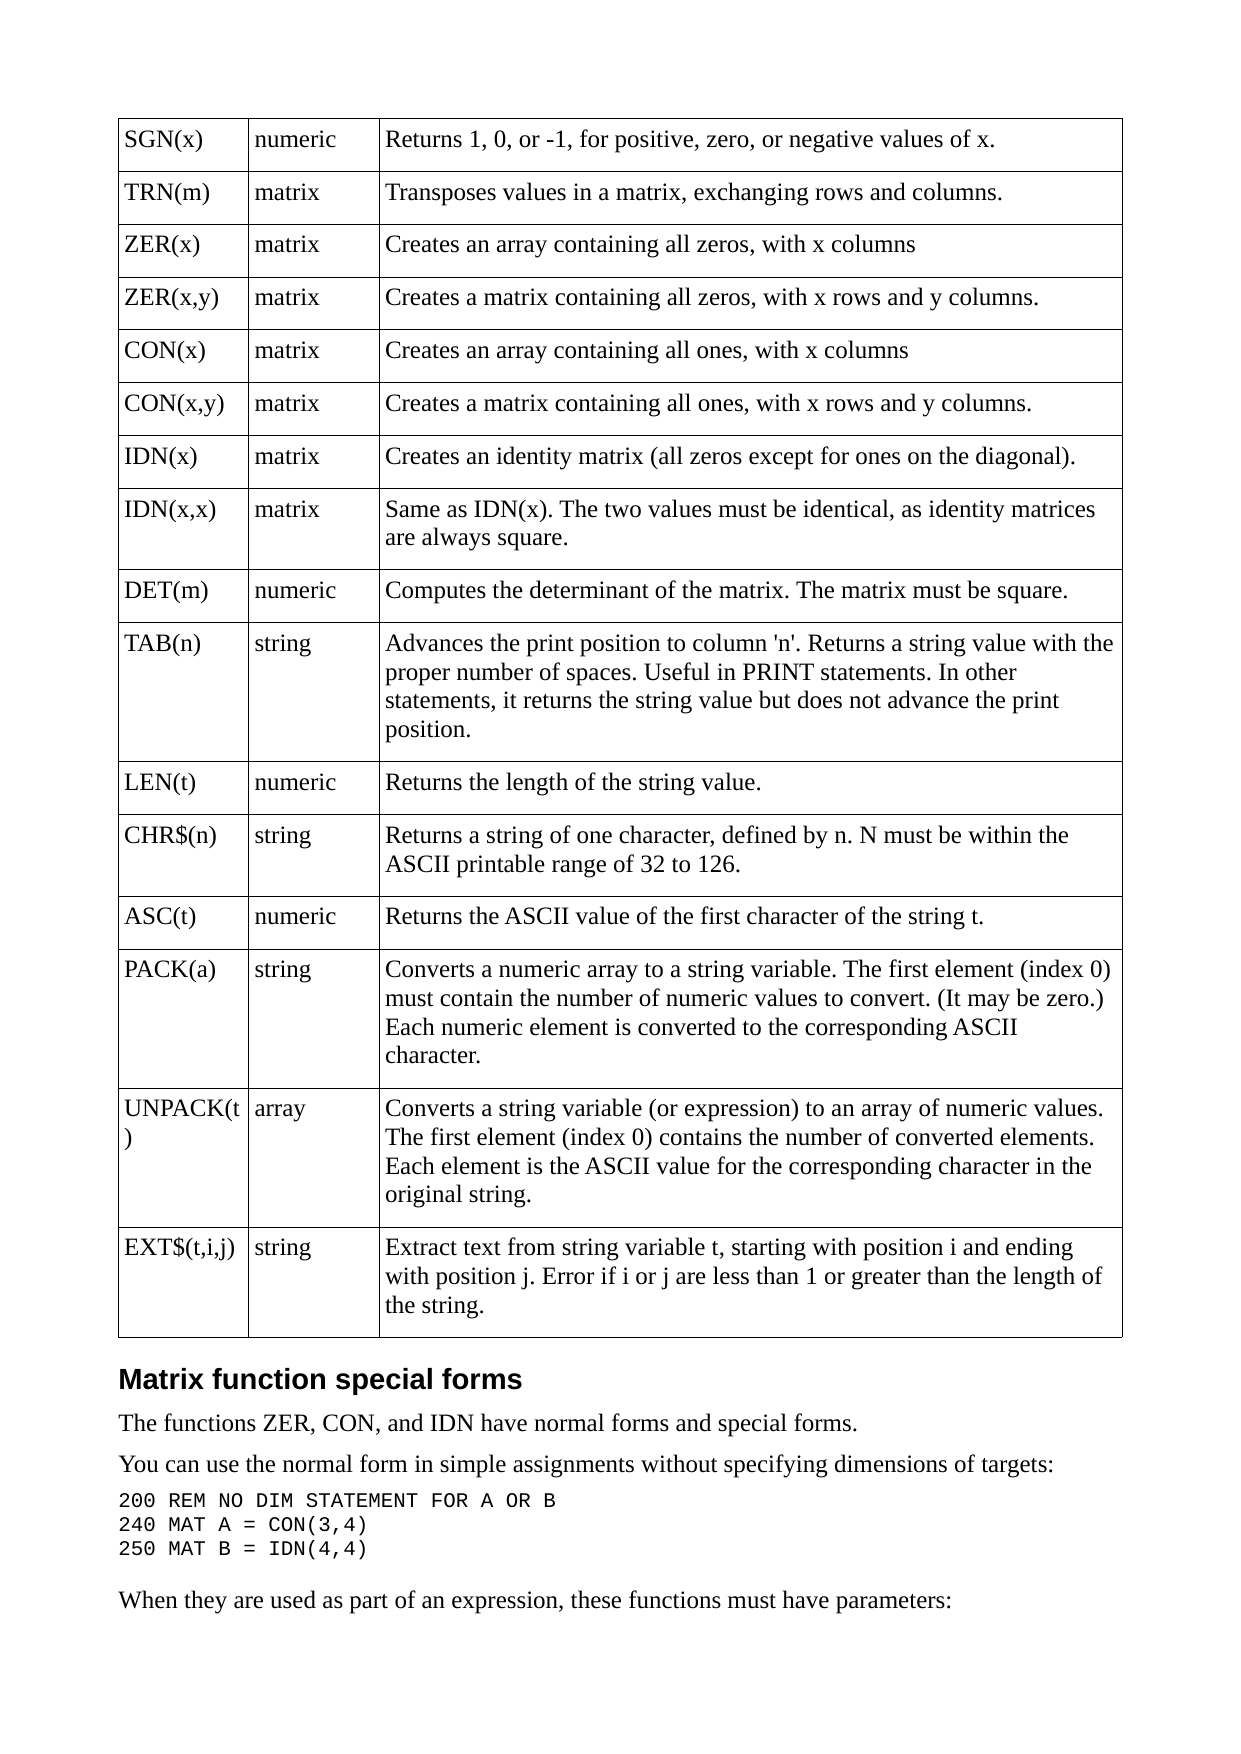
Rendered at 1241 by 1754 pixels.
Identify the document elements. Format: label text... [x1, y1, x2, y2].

table_cell Creates a matrix containing all zeros, with x rows and y columns. [380, 278, 1122, 329]
table_cell matrix [249, 172, 379, 224]
table_cell Returns the length of the string value. [380, 762, 1122, 814]
table_cell Creates a matrix containing all ones, with x rows and y columns. [380, 383, 1122, 435]
text 240 MAT A = CON(3,4) [118, 1514, 1122, 1538]
table_cell Creates an identity matrix (all zeros except for ones on the diagonal). [380, 436, 1122, 488]
table_cell numeric [249, 762, 379, 814]
table_cell numeric [249, 119, 379, 171]
table_cell array [249, 1089, 379, 1227]
table_cell LEN(t) [119, 762, 248, 814]
table_cell Converts a string variable (or expression) to an array of numeric values. The first element (index 0) contains the number of converted elements. Each element is the ASCII value for the corresponding character in the original string. [380, 1089, 1122, 1227]
table_cell Same as IDN(x). The two values must be identical, as identity matrices are always square. [380, 489, 1122, 569]
table_cell Transposes values in a matrix, exchanging rows and columns. [380, 172, 1122, 224]
table_cell string [249, 623, 379, 761]
table_cell DET(m) [119, 570, 248, 622]
table_cell EXT$(t,i,j) [119, 1228, 248, 1337]
table_cell Returns 1, 0, or -1, for positive, zero, or negative values of x. [380, 119, 1122, 171]
text 250 MAT B = IDN(4,4) [118, 1538, 1122, 1561]
table_cell numeric [249, 897, 379, 948]
table_cell IDN(x) [119, 436, 248, 488]
table_cell string [249, 815, 379, 896]
table_cell Extract text from string variable t, starting with position i and ending with position j. Error if i or j are less than 1 or greater than the length of the string. [380, 1228, 1122, 1337]
text When they are used as part of an expression, these functions must have parameters: [118, 1585, 1122, 1614]
table_cell UNPACK(t) [119, 1089, 248, 1227]
table_cell string [249, 950, 379, 1087]
table_cell Returns the ASCII value of the first character of the string t. [380, 897, 1122, 948]
table_cell matrix [249, 436, 379, 488]
table_cell IDN(x,x) [119, 489, 248, 569]
table_cell ZER(x,y) [119, 278, 248, 329]
table_cell ZER(x) [119, 225, 248, 277]
table_cell CON(x,y) [119, 383, 248, 435]
table_cell numeric [249, 570, 379, 622]
table_cell ASC(t) [119, 897, 248, 948]
table_cell matrix [249, 278, 379, 329]
text The functions ZER, CON, and IDN have normal forms and special forms. [118, 1408, 1122, 1437]
table_cell Converts a numeric array to a string variable. The first element (index 0) must contain the number of numeric values to convert. (It may be zero.) Each numeric element is converted to the corresponding ASCII character. [380, 950, 1122, 1087]
table_cell matrix [249, 489, 379, 569]
table_cell Returns a string of one character, defined by n. N must be within the ASCII printable range of 32 to 126. [380, 815, 1122, 896]
table_cell Creates an array containing all zeros, with x columns [380, 225, 1122, 277]
table_cell Computes the determinant of the matrix. The matrix must be square. [380, 570, 1122, 622]
table_cell matrix [249, 330, 379, 382]
table_cell matrix [249, 383, 379, 435]
text 200 REM NO DIM STATEMENT FOR A OR B [118, 1491, 1122, 1514]
table_cell CHR$(n) [119, 815, 248, 896]
table_cell SGN(x) [119, 119, 248, 171]
table_cell CON(x) [119, 330, 248, 382]
table_cell string [249, 1228, 379, 1337]
text You can use the normal form in simple assignments without specifying dimensions of targets: [118, 1449, 1122, 1478]
table_cell Creates an array containing all ones, with x columns [380, 330, 1122, 382]
table_cell matrix [249, 225, 379, 277]
table_cell PACK(a) [119, 950, 248, 1087]
table_cell TAB(n) [119, 623, 248, 761]
table_cell Advances the print position to column 'n'. Returns a string value with the proper number of spaces. Useful in PRINT statements. In other statements, it returns the string value but does not advance the print position. [380, 623, 1122, 761]
table_cell TRN(m) [119, 172, 248, 224]
subtitle Matrix function special forms [118, 1362, 1122, 1396]
